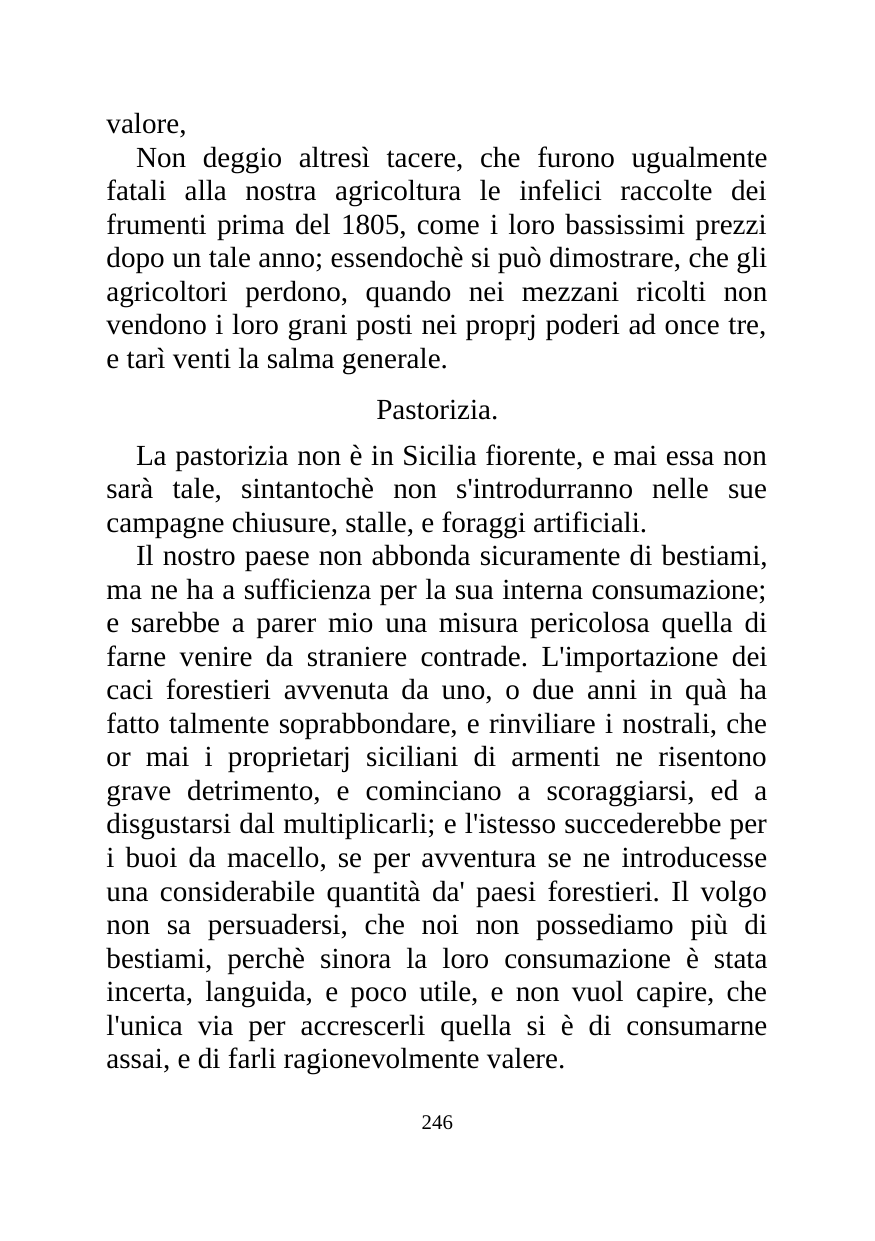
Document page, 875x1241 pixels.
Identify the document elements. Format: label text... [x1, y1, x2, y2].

text valore, [106, 106, 768, 140]
text La pastorizia non è in Sicilia fiorente, e mai essa non sarà tale, sintantochè non s'introdurranno nelle sue campagne chiusure, stalle, e foraggi artificiali. [106, 438, 768, 538]
subtitle Pastorizia. [106, 392, 768, 426]
text Il nostro paese non abbonda sicuramente di bestiami, ma ne ha a sufficienza per la sua interna consumazione; e sarebbe a parer mio una misura pericolosa quella di farne venire da straniere contrade. L'importazione dei caci forestieri avvenuta da uno, o due anni in quà ha fatto talmente soprabbondare, e rinviliare i nostrali, che or mai i proprietarj siciliani di armenti ne risentono grave detrimento, e cominciano a scoraggiarsi, ed a disgustarsi dal multiplicarli; e l'istesso succederebbe per i buoi da macello, se per avventura se ne introducesse una considerabile quantità da' paesi forestieri. Il volgo non sa persuadersi, che noi non possediamo più di bestiami, perchè sinora la loro consumazione è stata incerta, languida, e poco utile, e non vuol capire, che l'unica via per accrescerli quella si è di consumarne assai, e di farli ragionevolmente valere. [106, 538, 768, 1075]
text Non deggio altresì tacere, che furono ugualmente fatali alla nostra agricoltura le infelici raccolte dei frumenti prima del 1805, come i loro bassissimi prezzi dopo un tale anno; essendochè si può dimostrare, che gli agricoltori perdono, quando nei mezzani ricolti non vendono i loro grani posti nei proprj poderi ad once tre, e tarì venti la salma generale. [106, 140, 768, 374]
